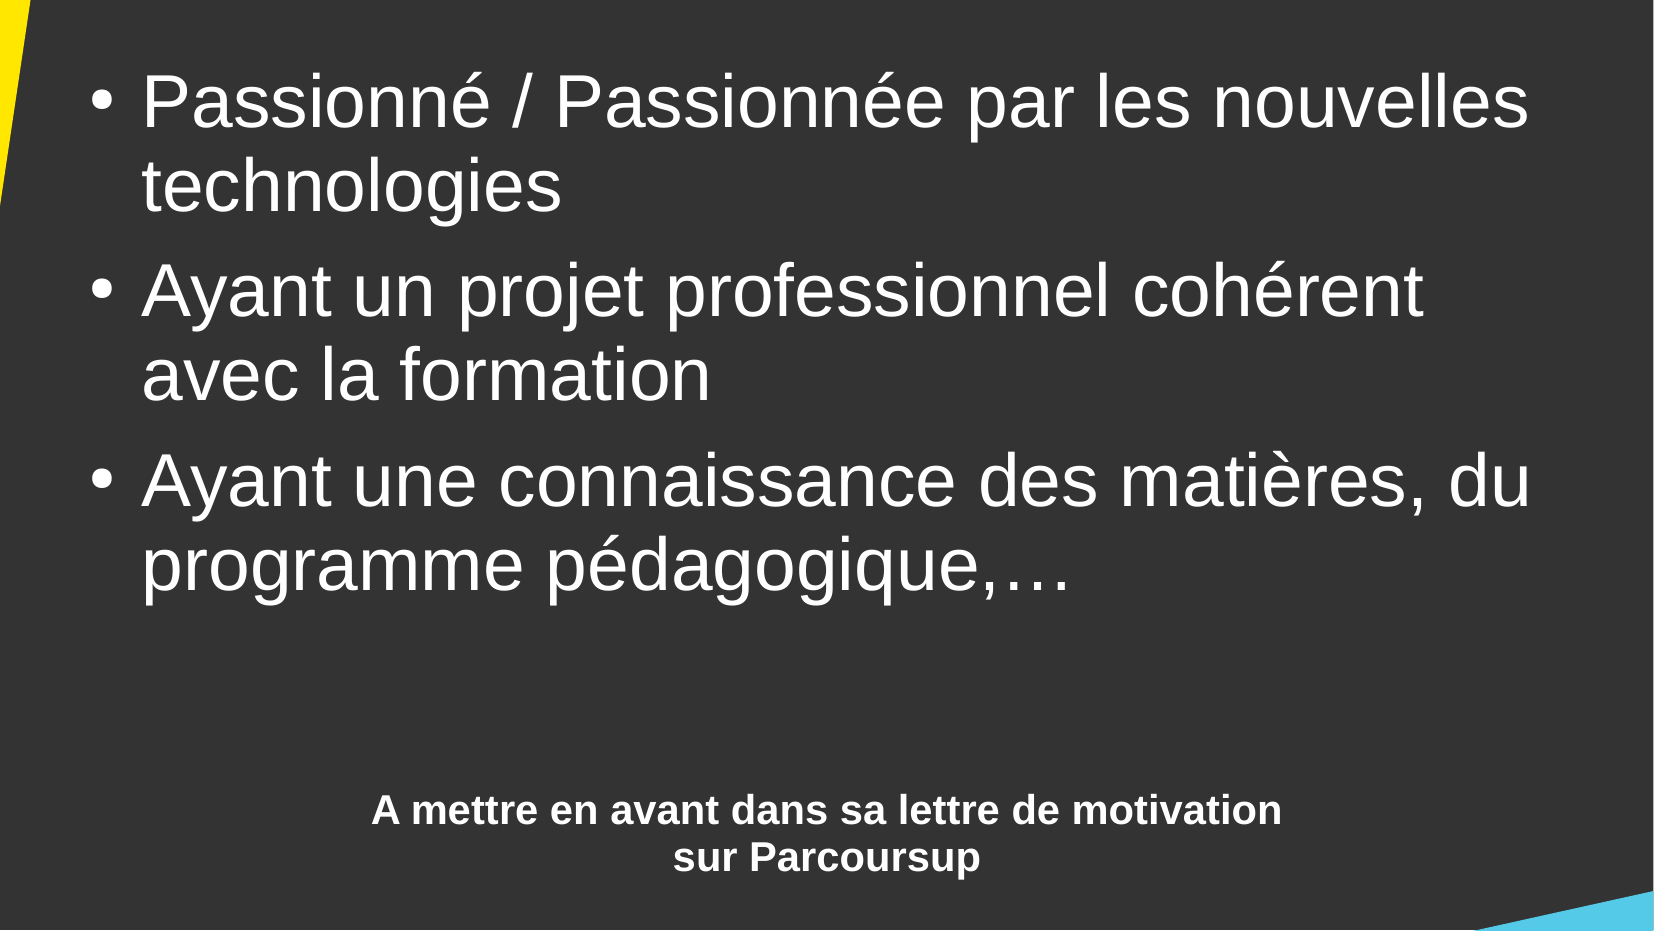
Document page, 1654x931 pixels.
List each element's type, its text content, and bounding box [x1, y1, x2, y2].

text_box [1472, 890, 1654, 931]
text_box [0, 0, 31, 206]
text_box A mettre en avant dans sa lettre de motivation sur Parcoursup [347, 779, 1307, 888]
list Passionné / Passionnée par les nouvelles technologies Ayant un projet professionnel cohérent avec la formation Ayant une connaissance des matières, du programme pédagogique,… [70, 59, 1595, 756]
